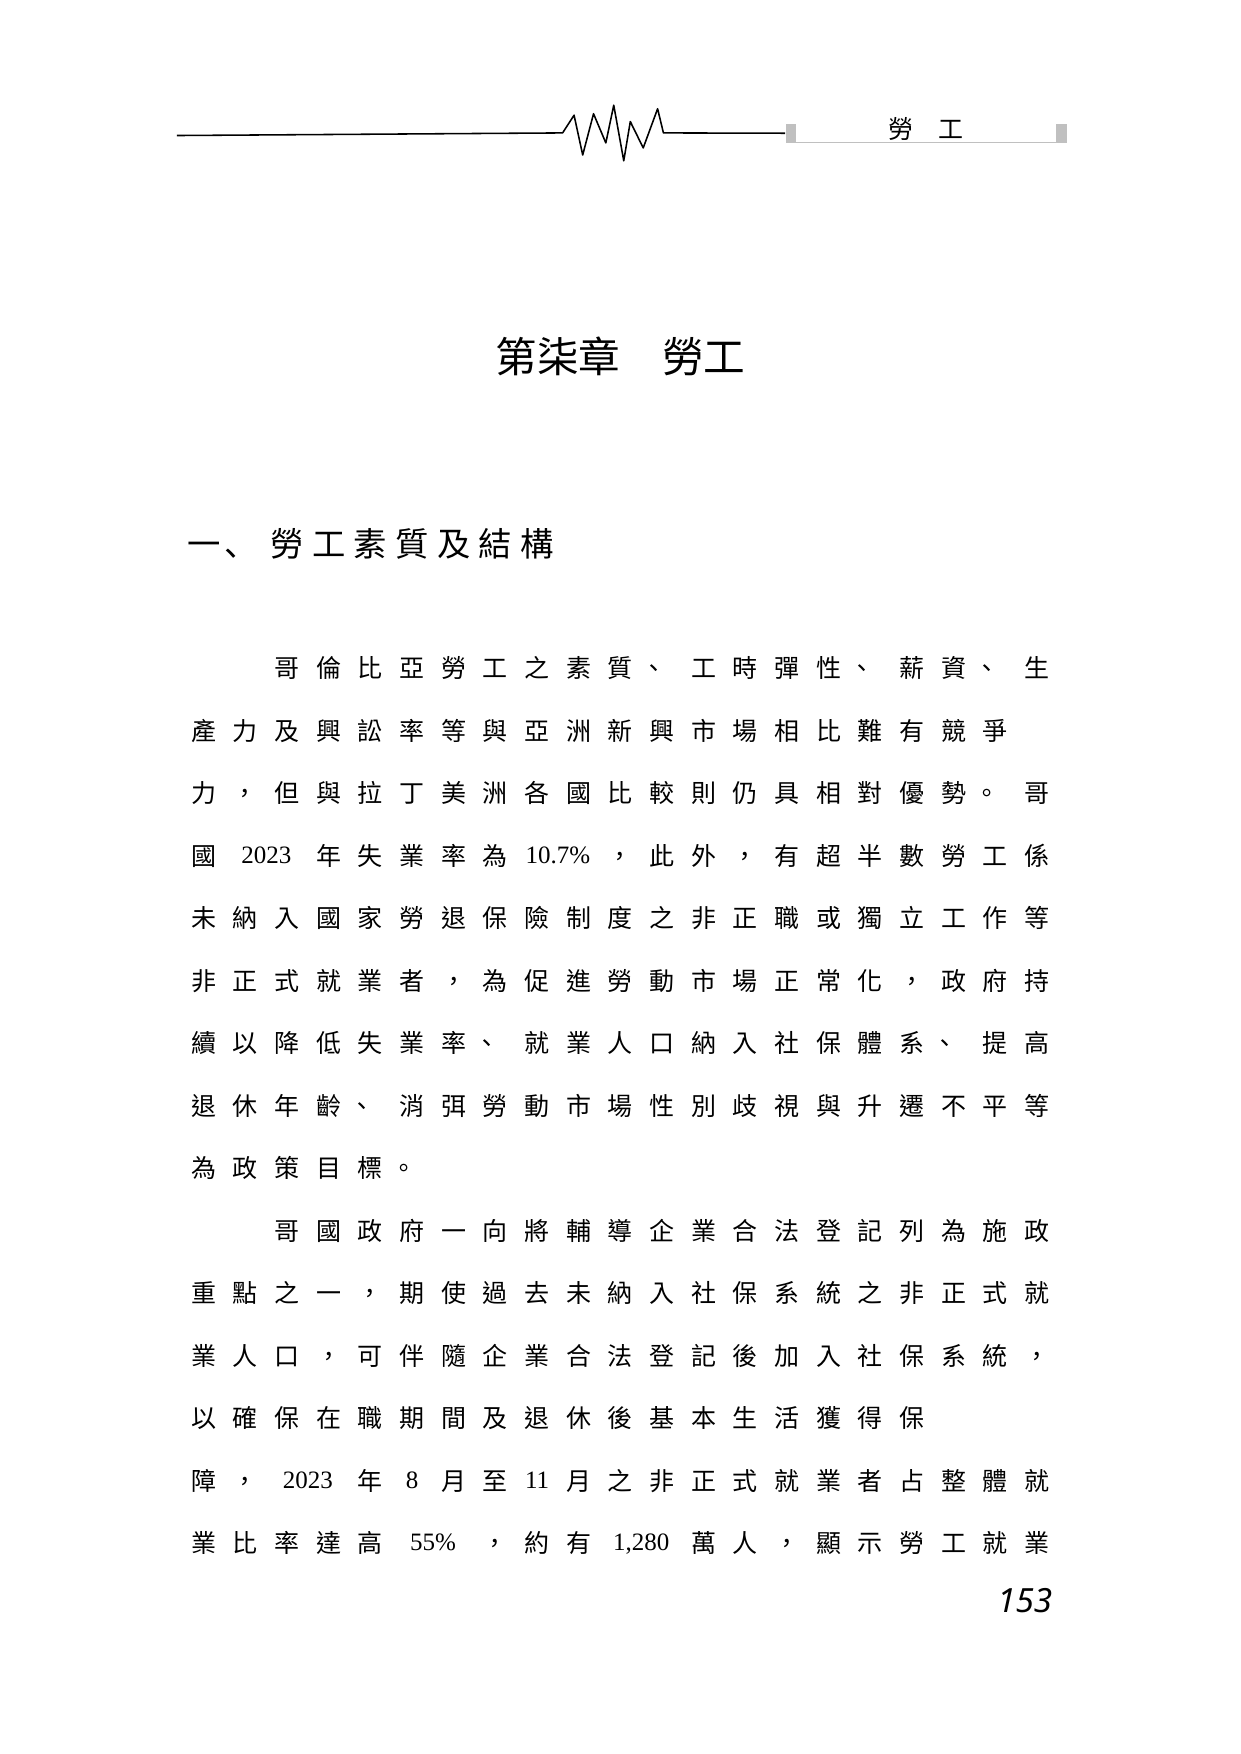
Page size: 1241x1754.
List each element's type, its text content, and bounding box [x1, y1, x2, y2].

text 哥國政府一向將輔導企業合法登記列為施政重點之一，期使過去未納入社保系統之非正式就業人口，可伴隨企業合法登記後加入社保系統，以確保在職期間及退休後基本生活獲得保障，2023年8月至11月之非正式就業者占整體就業比率達高55%，約有1,280萬人，顯示勞工就業 [183, 1188, 1058, 1563]
text 一、勞工素質及結構 [183, 500, 1058, 563]
text 第柒章 勞工 [183, 313, 1058, 375]
text 哥倫比亞勞工之素質、工時彈性、薪資、生產力及興訟率等與亞洲新興市場相比難有競爭力，但與拉丁美洲各國比較則仍具相對優勢。哥國2023年失業率為10.7%，此外，有超半數勞工係未納入國家勞退保險制度之非正職或獨立工作等非正式就業者，為促進勞動市場正常化，政府持續以降低失業率、就業人口納入社保體系、提高退休年齡、消弭勞動市場性別歧視與升遷不平等為政策目標。 [183, 625, 1058, 1188]
